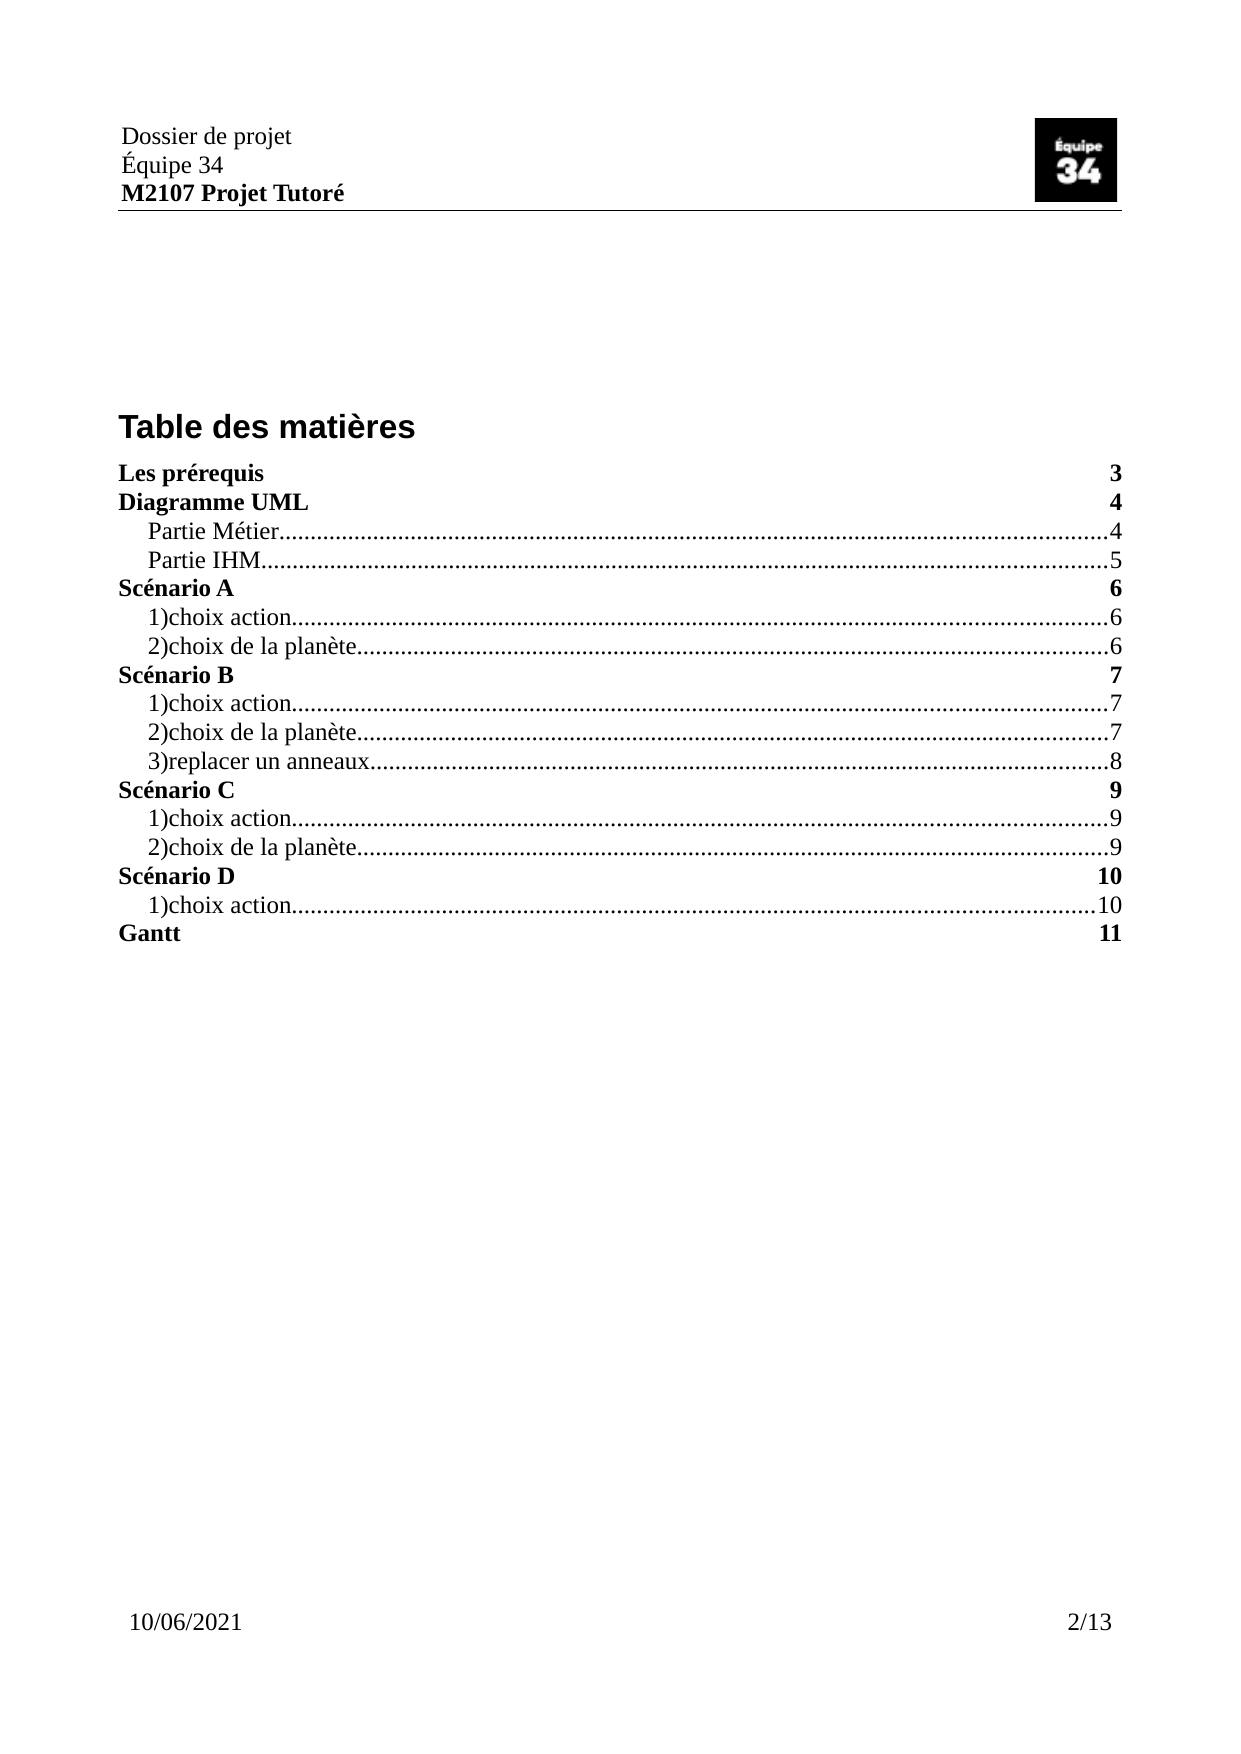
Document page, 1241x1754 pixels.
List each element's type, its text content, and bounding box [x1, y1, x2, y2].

text Partie Métier 4 [148, 516, 1122, 545]
text Scénario A 6 [118, 573, 1122, 602]
text 1)choix action 9 [148, 803, 1122, 832]
text 2)choix de la planète 6 [148, 631, 1122, 660]
subtitle Table des matières [118, 408, 1122, 446]
text Scénario C 9 [118, 775, 1122, 803]
text 3)replacer un anneaux 8 [148, 746, 1122, 775]
text 2)choix de la planète 9 [148, 832, 1122, 861]
text Les prérequis 3 [118, 458, 1122, 487]
text Diagramme UML 4 [118, 487, 1122, 516]
text 1)choix action 10 [148, 890, 1122, 918]
text 1)choix action 6 [148, 602, 1122, 631]
text 1)choix action 7 [148, 688, 1122, 717]
text 2)choix de la planète 7 [148, 717, 1122, 746]
picture [1034, 118, 1118, 202]
text Partie IHM 5 [148, 545, 1122, 573]
text Scénario D 10 [118, 861, 1122, 890]
text Scénario B 7 [118, 660, 1122, 688]
text Gantt 11 [118, 918, 1122, 947]
